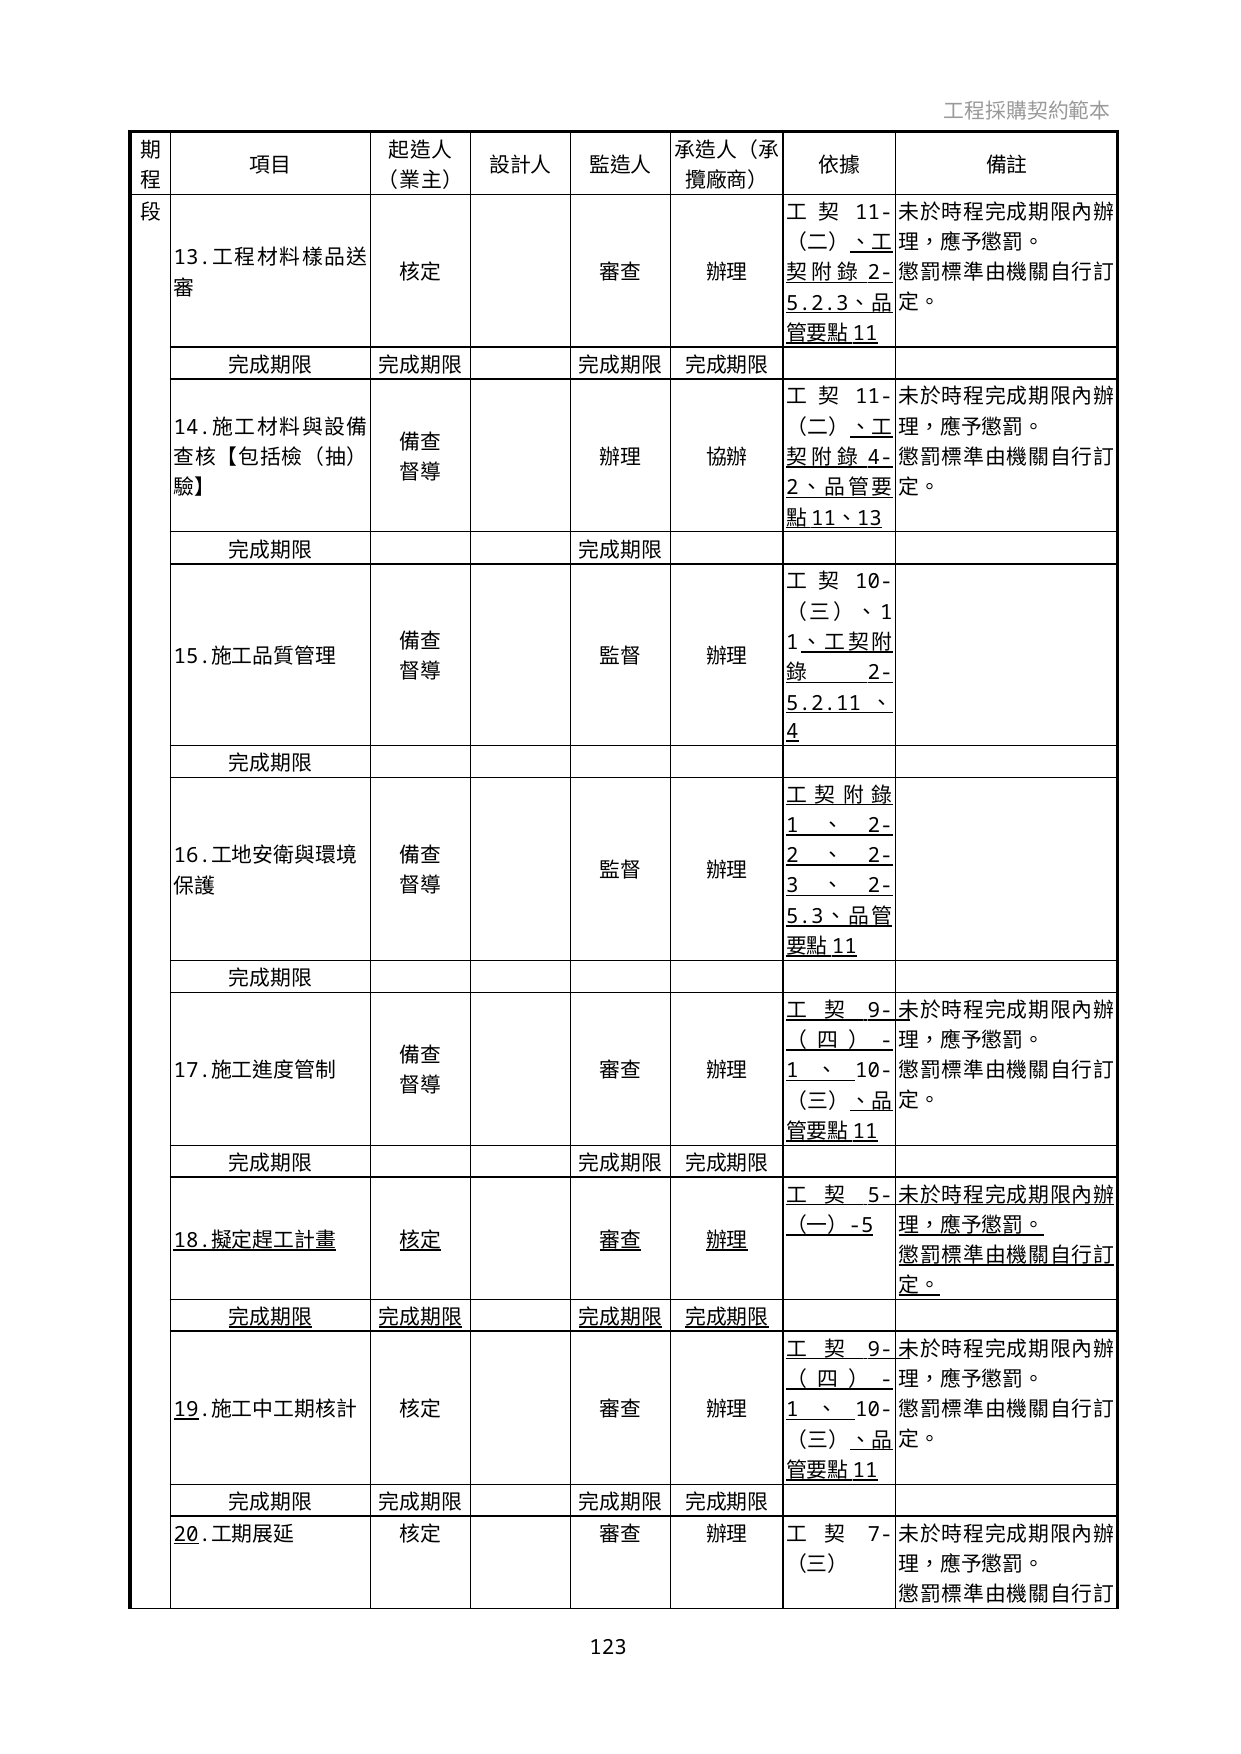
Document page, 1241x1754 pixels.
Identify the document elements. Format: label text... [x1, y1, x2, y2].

table_cell [671, 746, 782, 776]
table_cell 完成期限 [171, 1300, 370, 1330]
table_cell 辦理 [571, 380, 670, 531]
table_cell [896, 961, 1116, 991]
table_cell 辦理 [671, 565, 782, 744]
table_cell [471, 195, 570, 346]
table_cell 完成期限 [571, 1146, 670, 1176]
table_cell 未於時程完成期限內辦理，應予懲罰。 懲罰標準由機關自行訂定。 [896, 1332, 1116, 1483]
table_cell 協辦 [671, 380, 782, 531]
table_cell [896, 348, 1116, 378]
table_header 承造人（承攬廠商） [671, 133, 782, 193]
table_cell 辦理 [671, 1332, 782, 1483]
table_header 依據 [784, 133, 895, 193]
table_cell [471, 1485, 570, 1515]
table_cell 工契5-（一）-5 [784, 1178, 895, 1299]
table_cell 工契附錄1、2-2、2-3、2-5.3、品管要點11 [784, 778, 895, 960]
table_header 起造人 （業主） [371, 133, 470, 193]
table_cell [784, 348, 895, 378]
table_cell 17.施工進度管制 [171, 993, 370, 1144]
table_cell [571, 746, 670, 776]
table_cell 完成期限 [671, 1146, 782, 1176]
table_cell [571, 961, 670, 991]
table_cell [371, 1146, 470, 1176]
table_cell [471, 993, 570, 1144]
table_cell 20.工期展延 [171, 1517, 370, 1607]
table_header 備註 [896, 133, 1116, 193]
table_cell 辦理 [671, 778, 782, 960]
table_cell [784, 1485, 895, 1515]
table_cell 未於時程完成期限內辦理，應予懲罰。 懲罰標準由機關自行訂定。 [896, 195, 1116, 346]
table_cell [471, 565, 570, 744]
table_cell 備查 督導 [371, 778, 470, 960]
table_cell 未於時程完成期限內辦理，應予懲罰。 懲罰標準由機關自行訂 [896, 1517, 1116, 1607]
table_cell [784, 532, 895, 563]
table_cell 18.擬定趕工計畫 [171, 1178, 370, 1299]
table_cell 完成期限 [671, 348, 782, 378]
table_cell [371, 746, 470, 776]
table_cell 19.施工中工期核計 [171, 1332, 370, 1483]
table_cell 16.工地安衛與環境 保護 [171, 778, 370, 960]
table_cell 完成期限 [171, 1146, 370, 1176]
table_cell [471, 961, 570, 991]
table_cell 完成期限 [571, 348, 670, 378]
table_cell 完成期限 [171, 1485, 370, 1515]
table_cell 辦理 [671, 195, 782, 346]
table_cell [896, 1485, 1116, 1515]
table_cell [896, 778, 1116, 960]
table_header 項目 [171, 133, 370, 193]
table_cell [471, 1146, 570, 1176]
table_cell [471, 1300, 570, 1330]
table_cell 完成期限 [571, 532, 670, 563]
table_cell 工契9-（四）-1、10-（三）、品管要點11 [784, 1332, 895, 1483]
table_cell 審查 [571, 1517, 670, 1607]
table_cell 核定 [371, 1332, 470, 1483]
table_cell [896, 565, 1116, 744]
table_cell [784, 961, 895, 991]
table_cell [471, 746, 570, 776]
table_cell 工契7-（三） [784, 1517, 895, 1607]
table_cell 審查 [571, 993, 670, 1144]
table_cell [896, 532, 1116, 563]
table_cell 15.施工品質管理 [171, 565, 370, 744]
table_cell 完成期限 [571, 1300, 670, 1330]
table_cell [896, 1300, 1116, 1330]
table_cell [471, 1178, 570, 1299]
table_cell 完成期限 [671, 1300, 782, 1330]
table_cell 完成期限 [171, 348, 370, 378]
table_cell [471, 532, 570, 563]
table_cell 工契9-（四）-1、10-（三）、品管要點11 [784, 993, 895, 1144]
table_cell 審查 [571, 1178, 670, 1299]
table_cell 審查 [571, 195, 670, 346]
table_cell [784, 1300, 895, 1330]
table_cell 工契10-（三）、11、工契附錄2-5.2.11、4 [784, 565, 895, 744]
table_cell 完成期限 [371, 1300, 470, 1330]
table_cell [471, 1332, 570, 1483]
table_cell [896, 1146, 1116, 1176]
table_cell 完成期限 [171, 961, 370, 991]
table_cell [784, 1146, 895, 1176]
table_cell [671, 961, 782, 991]
table_cell 完成期限 [171, 532, 370, 563]
table_cell 監督 [571, 565, 670, 744]
table_cell 13.工程材料樣品送審 [171, 195, 370, 346]
table_cell 監督 [571, 778, 670, 960]
table_cell [671, 532, 782, 563]
table_cell 未於時程完成期限內辦理，應予懲罰。 懲罰標準由機關自行訂定。 [896, 380, 1116, 531]
table_header 設計人 [471, 133, 570, 193]
table_header 期程 [132, 133, 170, 193]
table_cell 段 [132, 195, 170, 1607]
table_cell 未於時程完成期限內辦理，應予懲罰。 懲罰標準由機關自行訂定。 [896, 993, 1116, 1144]
table_cell 辦理 [671, 993, 782, 1144]
table_cell 完成期限 [571, 1485, 670, 1515]
table_cell 完成期限 [371, 348, 470, 378]
table_header 監造人 [571, 133, 670, 193]
table_cell [471, 778, 570, 960]
table_cell 核定 [371, 1517, 470, 1607]
table_cell 辦理 [671, 1517, 782, 1607]
table_cell [784, 746, 895, 776]
table_cell [371, 532, 470, 563]
table_cell 未於時程完成期限內辦理，應予懲罰。 懲罰標準由機關自行訂定。 [896, 1178, 1116, 1299]
table_cell [471, 380, 570, 531]
table_cell 備查 督導 [371, 380, 470, 531]
table_cell 完成期限 [371, 1485, 470, 1515]
table_cell [471, 348, 570, 378]
table_cell 工契11-（二）、工契附錄4-2、品管要點11、13 [784, 380, 895, 531]
table_cell 辦理 [671, 1178, 782, 1299]
table_cell 完成期限 [671, 1485, 782, 1515]
table_cell 14.施工材料與設備查核【包括檢（抽）驗】 [171, 380, 370, 531]
table_cell [471, 1517, 570, 1607]
table_cell 備查 督導 [371, 993, 470, 1144]
table_cell 完成期限 [171, 746, 370, 776]
table_cell 審查 [571, 1332, 670, 1483]
table_cell [896, 746, 1116, 776]
table_cell [371, 961, 470, 991]
table_cell 核定 [371, 1178, 470, 1299]
table_cell 核定 [371, 195, 470, 346]
table_cell 備查 督導 [371, 565, 470, 744]
table_cell 工契11-（二）、工契附錄2-5.2.3、品管要點11 [784, 195, 895, 346]
